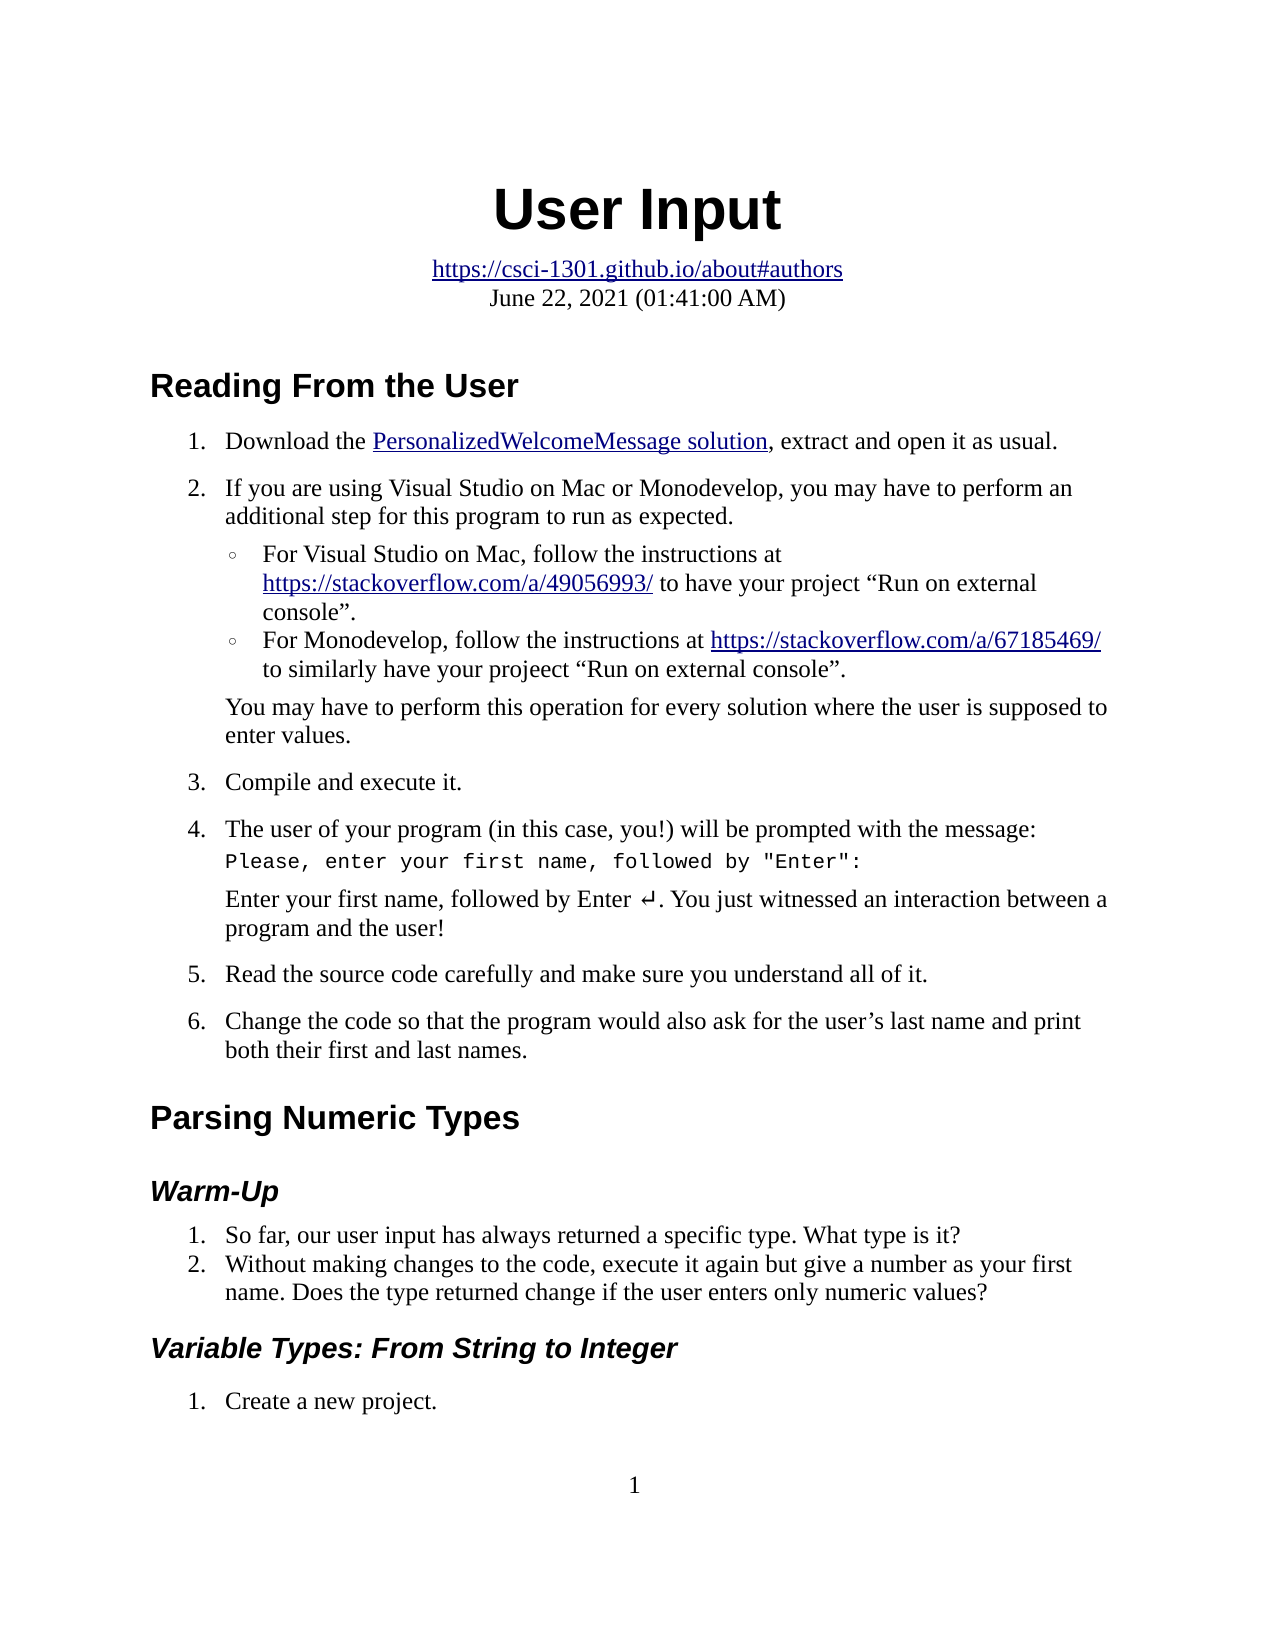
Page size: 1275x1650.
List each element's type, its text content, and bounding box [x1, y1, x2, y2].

subtitle Warm-Up [150, 1174, 1125, 1207]
list If you are using Visual Studio on Mac or Monodevelop, you may have to perform an additional step for this program to run as expected. [187, 473, 1125, 530]
list Download the PersonalizedWelcomeMessage solution, extract and open it as usual. [187, 426, 1125, 455]
text https://csci-1301.github.io/about#authors [150, 254, 1125, 283]
list You may have to perform this operation for every solution where the user is supposed to enter values. [187, 692, 1125, 749]
subtitle Reading From the User [150, 366, 1125, 404]
list Enter your first name, followed by Enter ↵. You just witnessed an interaction between a program and the user! [187, 884, 1125, 942]
list Read the source code carefully and make sure you understand all of it. [187, 959, 1125, 988]
text June 22, 2021 (01:41:00 AM) [150, 283, 1125, 312]
list Without making changes to the code, execute it again but give a number as your first name. Does the type returned change if the user enters only numeric values? [187, 1249, 1125, 1306]
list For Monodevelop, follow the instructions at https://stackoverflow.com/a/67185469/ to similarly have your projeect “Run on external console”. [225, 625, 1125, 683]
list Change the code so that the program would also ask for the user’s last name and print both their first and last names. [187, 1006, 1125, 1064]
list Create a new project. [187, 1386, 1125, 1415]
list So far, our user input has always returned a specific type. What type is it? [187, 1220, 1125, 1249]
title User Input [150, 175, 1125, 242]
subtitle Variable Types: From String to Integer [150, 1331, 1125, 1365]
list Please, enter your first name, followed by "Enter": [187, 852, 1125, 875]
list For Visual Studio on Mac, follow the instructions at https://stackoverflow.com/a/49056993/ to have your project “Run on external console”. [225, 539, 1125, 625]
list The user of your program (in this case, you!) will be prompted with the message: [187, 814, 1125, 843]
subtitle Parsing Numeric Types [150, 1098, 1125, 1136]
list Compile and execute it. [187, 767, 1125, 796]
